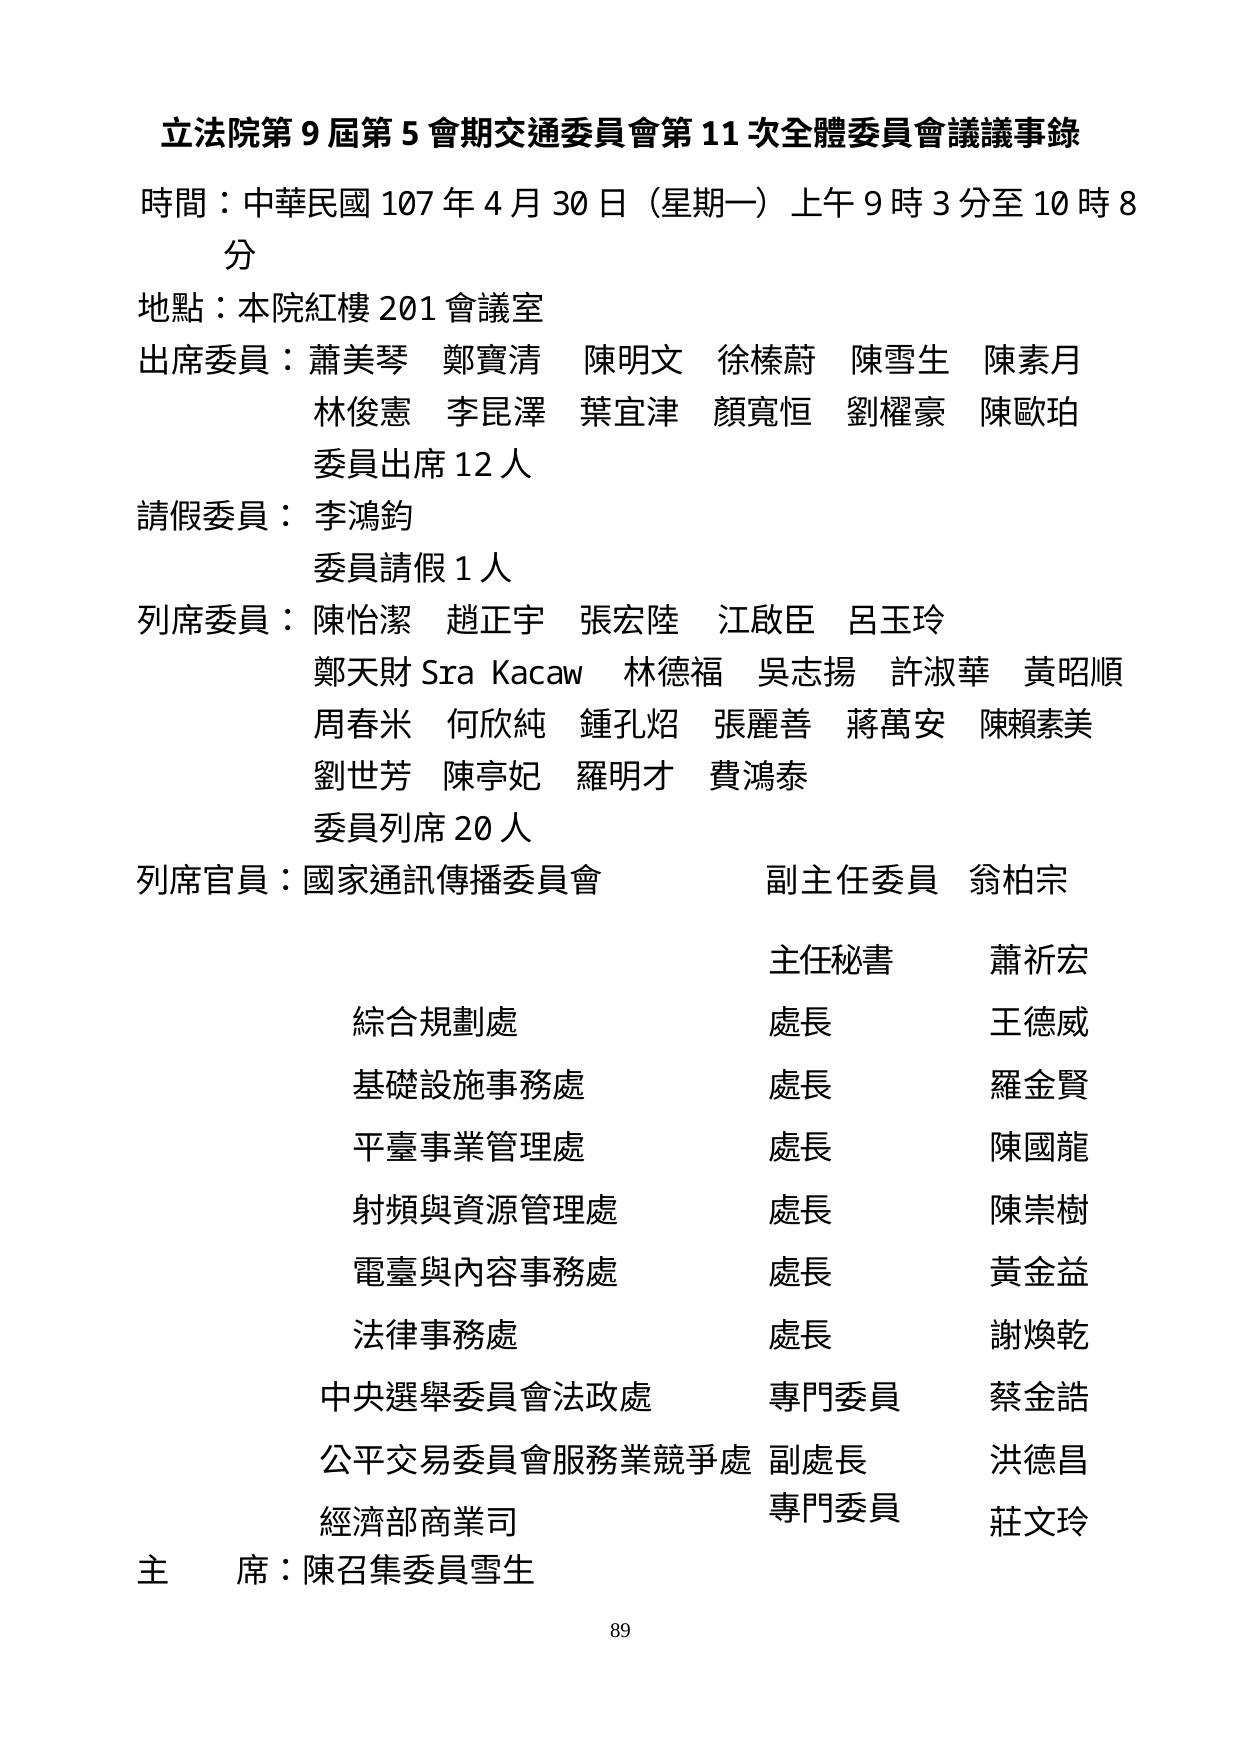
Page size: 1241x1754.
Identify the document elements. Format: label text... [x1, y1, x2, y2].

table_cell 洪德昌 [951, 1416, 1128, 1478]
table_header 主任秘書 [759, 916, 951, 978]
table_cell 經濟部商業司 [316, 1478, 759, 1541]
text 列席委員： 陳怡潔 趙正宇 張宏陸 江啟臣 呂玉玲 [138, 591, 1104, 643]
table_cell 法律事務處 [316, 1291, 759, 1353]
table_cell 處長 [759, 1041, 951, 1103]
table_cell 處長 [759, 1291, 951, 1353]
table_header 蕭祈宏 [951, 916, 1128, 978]
table_cell 電臺與內容事務處 [316, 1228, 759, 1291]
table_cell 莊文玲 [951, 1478, 1128, 1541]
text 時間：中華民國107年4月30日（星期一）上午9時3分至10時8分 [140, 174, 1140, 278]
text 委員列席20人 [138, 799, 1199, 851]
text 出席委員： 蕭美琴 鄭寶清 陳明文 徐榛蔚 陳雪生 陳素月 [138, 330, 1104, 382]
table_cell 處長 [759, 1228, 951, 1291]
text 委員請假1人 [138, 539, 1199, 591]
table_cell 陳崇樹 [951, 1166, 1128, 1228]
table_cell 蔡金誥 [951, 1353, 1128, 1416]
text 立法院第9屆第5會期交通委員會第11次全體委員會議議事錄 [136, 103, 1104, 155]
table_cell 陳國龍 [951, 1103, 1128, 1166]
table_cell 專門委員 [759, 1353, 951, 1416]
table_cell 射頻與資源管理處 [316, 1166, 759, 1228]
table_cell 平臺事業管理處 [316, 1103, 759, 1166]
text 請假委員： 李鴻鈞 [136, 487, 1199, 539]
table_header [316, 916, 759, 978]
text 地點：本院紅樓201會議室 [138, 278, 1104, 330]
table_cell 專門委員 [759, 1478, 951, 1541]
table_cell 羅金賢 [951, 1041, 1128, 1103]
text 周春米 何欣純 鍾孔炤 張麗善 蔣萬安 陳賴素美 [138, 695, 1199, 747]
table_cell 處長 [759, 1103, 951, 1166]
text 主 席：陳召集委員雪生 [136, 1541, 1104, 1593]
table_cell 中央選舉委員會法政處 [316, 1353, 759, 1416]
table_cell 綜合規劃處 [316, 978, 759, 1041]
text 林俊憲 李昆澤 葉宜津 顏寬恒 劉櫂豪 陳歐珀 [138, 382, 1199, 434]
text 鄭天財Sra Kacaw 林德福 吳志揚 許淑華 黃昭順 [138, 643, 1199, 695]
table_cell 黃金益 [951, 1228, 1128, 1291]
table_cell 王德威 [951, 978, 1128, 1041]
text 劉世芳 陳亭妃 羅明才 費鴻泰 [138, 747, 1199, 799]
table_cell 公平交易委員會服務業競爭處 [316, 1416, 759, 1478]
text 列席官員：國家通訊傳播委員會 副主任委員 翁柏宗 [136, 851, 1104, 903]
table_cell 處長 [759, 1166, 951, 1228]
table_cell 謝煥乾 [951, 1291, 1128, 1353]
table_cell 處長 [759, 978, 951, 1041]
text 委員出席12人 [138, 434, 1199, 487]
table_cell 副處長 [759, 1416, 951, 1478]
table_cell 基礎設施事務處 [316, 1041, 759, 1103]
